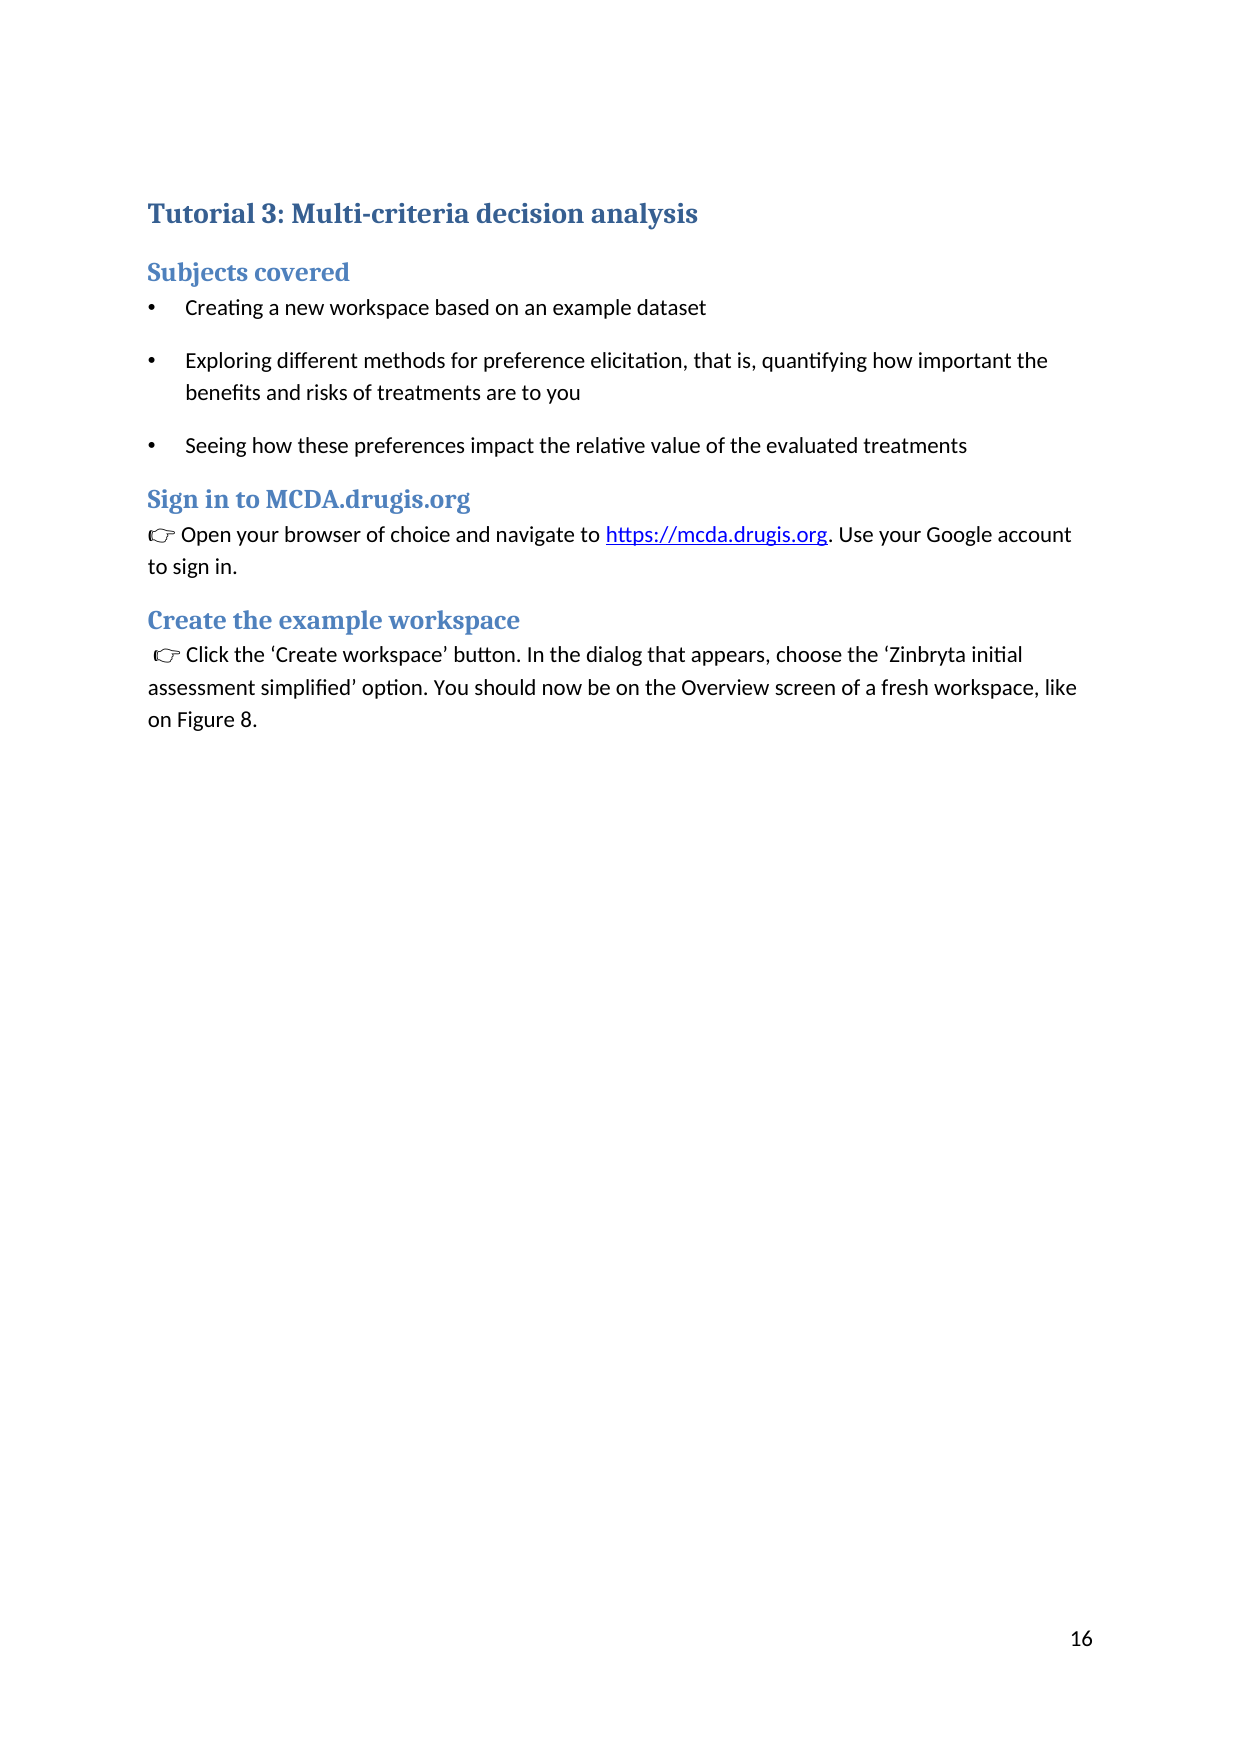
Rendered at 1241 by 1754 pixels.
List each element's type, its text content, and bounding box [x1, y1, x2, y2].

text 👉 Click the ‘Create workspace’ button. In the dialog that appears, choose the ‘Zinbryta initial assessment simplified’ option. You should now be on the Overview screen of a fresh workspace, like on Figure 8. [148, 641, 1093, 733]
subtitle Tutorial 3: Multi-criteria decision analysis [148, 198, 1093, 231]
list Seeing how these preferences impact the relative value of the evaluated treatments [148, 431, 1093, 459]
subtitle Create the example workspace [148, 605, 1093, 636]
list Creating a new workspace based on an example dataset [148, 293, 1093, 321]
subtitle Sign in to MCDA.drugis.org [148, 484, 1093, 515]
list Exploring different methods for preference elicitation, that is, quantifying how important the benefits and risks of treatments are to you [148, 346, 1093, 406]
subtitle Subjects covered [148, 257, 1093, 288]
text 👉 Open your browser of choice and navigate to https://mcda.drugis.org. Use your Google account to sign in. [148, 520, 1093, 580]
